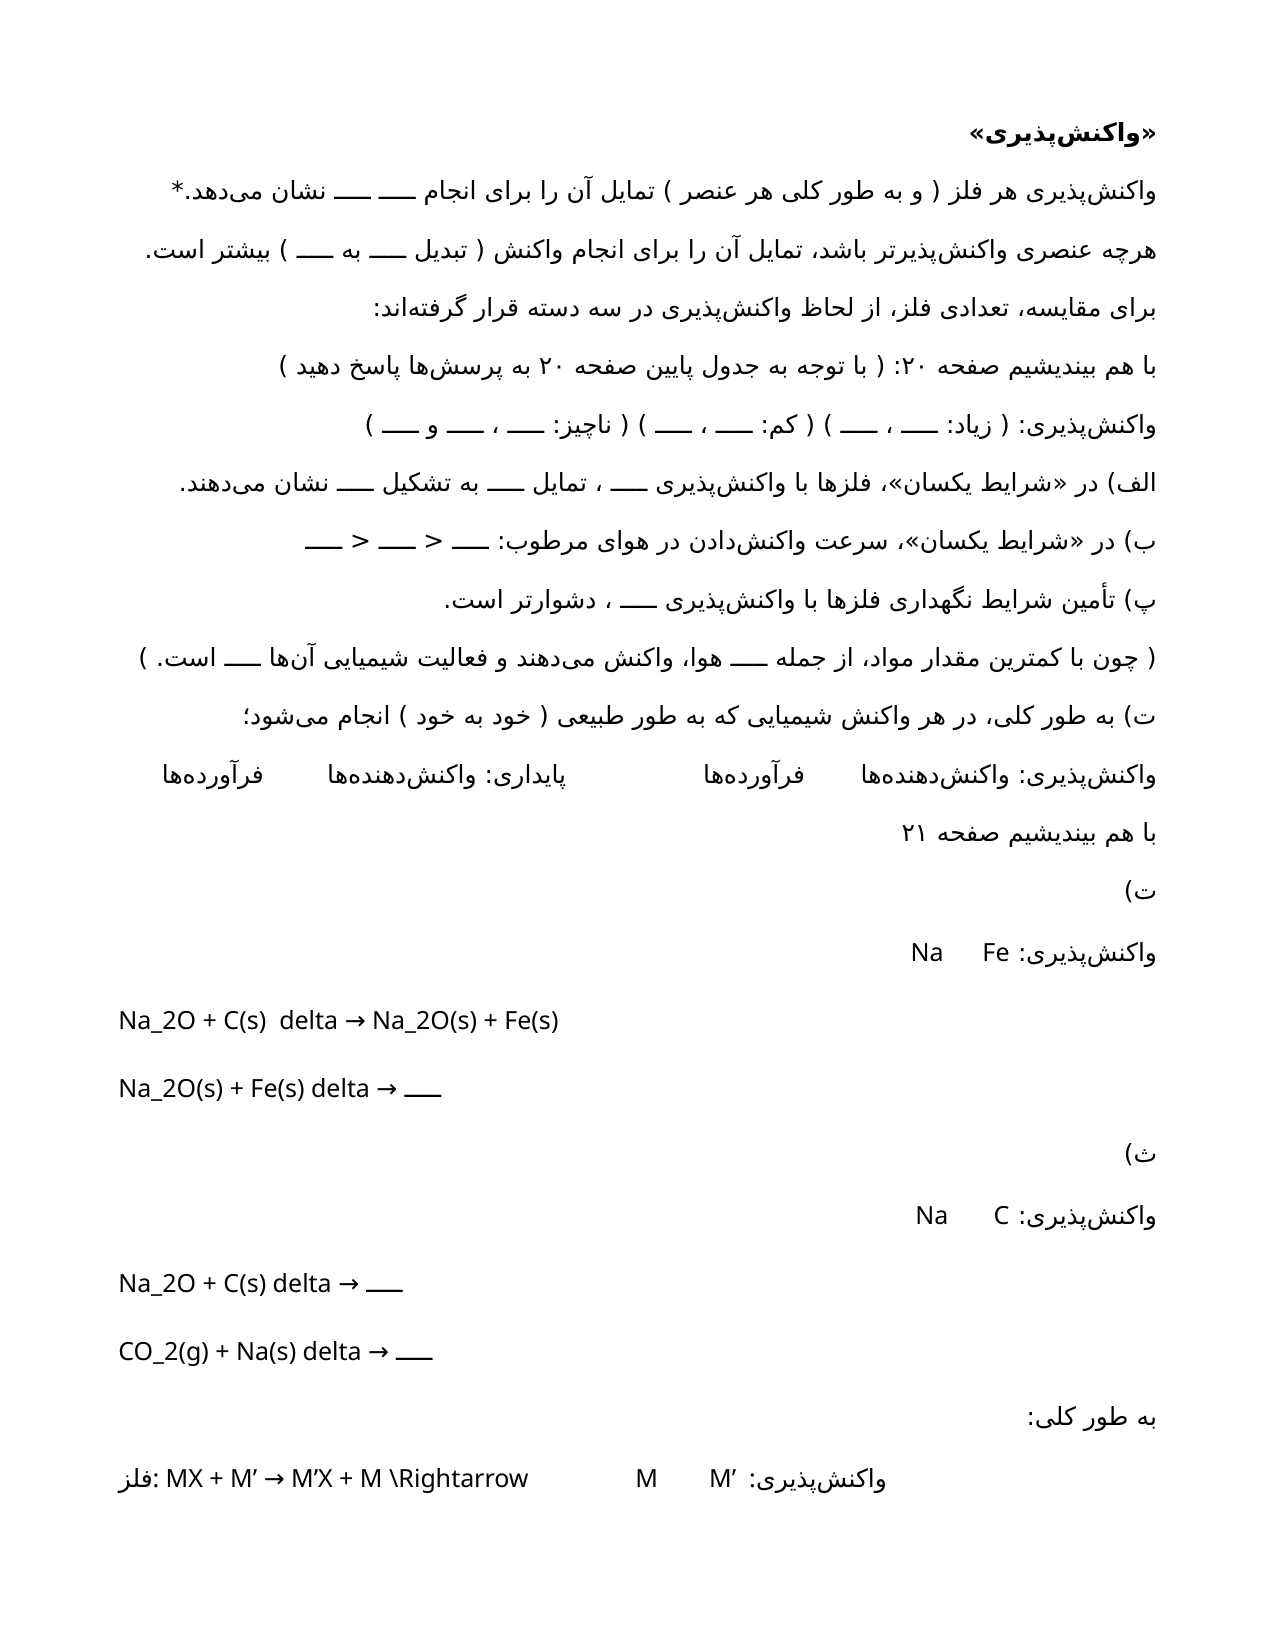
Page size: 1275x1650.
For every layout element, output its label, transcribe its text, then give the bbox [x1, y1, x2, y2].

text واکنش‌پذیری: ( زیاد: ـــــ ، ـــــ ) ( کم: ـــــ ، ـــــ ) ( ناچیز: ـــــ ، ـــــ و ـــــ ) [118, 410, 1157, 439]
text فلز: MX + M’ → M’X + M \Rightarrow M M’ :واکنش‌پذیری [118, 1460, 1157, 1494]
text با هم بیندیشیم صفحه ۲۱ [118, 818, 1157, 847]
text با هم بیندیشیم صفحه ۲۰: ( با توجه به جدول پایین صفحه ۲۰ به پرسش‌ها پاسخ دهید ) [118, 351, 1157, 381]
text Na_2O + C(s) delta → ـــــ [118, 1266, 1157, 1300]
text CO_2(g) + Na(s) delta → ـــــ [118, 1334, 1157, 1368]
text ( چون با کمترین مقدار مواد، از جمله ـــــ هوا، واکنش می‌دهند و فعالیت شیمیایی آن‌ها ـــــ است. ) [118, 643, 1157, 672]
text واکنش‌پذیری: واکنش‌دهنده‌ها فرآورده‌ها پایداری: واکنش‌دهنده‌ها فرآورده‌ها [118, 760, 1157, 789]
text واکنش‌پذیری: Na Fe [118, 935, 1157, 969]
text پ) تأمین شرایط نگهداری فلز‌ها با واکنش‌پذیری ـــــ ، دشوارتر است. [118, 585, 1157, 614]
text ب) در «شرایط یکسان»، سرعت واکنش‌دادن در هوای مرطوب: ـــــ < ـــــ < ـــــ [118, 526, 1157, 556]
text هرچه عنصری واکنش‌پذیرتر باشد، تمایل آن را برای انجام واکنش ( تبدیل ـــــ به ـــــ ) بیشتر است. برای مقایسه، تعدادی فلز، از لحاظ واکنش‌پذیری در سه دسته قرار گرفته‌اند: [118, 235, 1157, 322]
text الف) در «شرایط یکسان»، فلز‌ها با واکنش‌پذیری ـــــ ، تمایل ـــــ به تشکیل ـــــ نشان می‌دهند. [118, 468, 1157, 497]
text ت) [118, 876, 1157, 906]
text ت) به طور کلی، در هر واکنش شیمیایی که به طور طبیعی ( خود به خود ) انجام می‌شود؛ [118, 701, 1157, 731]
text ث) [118, 1139, 1157, 1168]
text Na_2O(s) + Fe(s) delta → ـــــ [118, 1071, 1157, 1105]
text Na_2O + C(s) delta → Na_2O(s) + Fe(s) [118, 1003, 1157, 1037]
text به طور کلی: [118, 1402, 1157, 1431]
text «واکنش‌پذیری» [118, 118, 1157, 147]
text واکنش‌پذیری: Na C [118, 1197, 1157, 1232]
text واکنش‌پذیری هر فلز ( و به طور کلی هر عنصر ) تمایل آن را برای انجام ـــــ ـــــ نشان می‌دهد.* [118, 176, 1157, 206]
